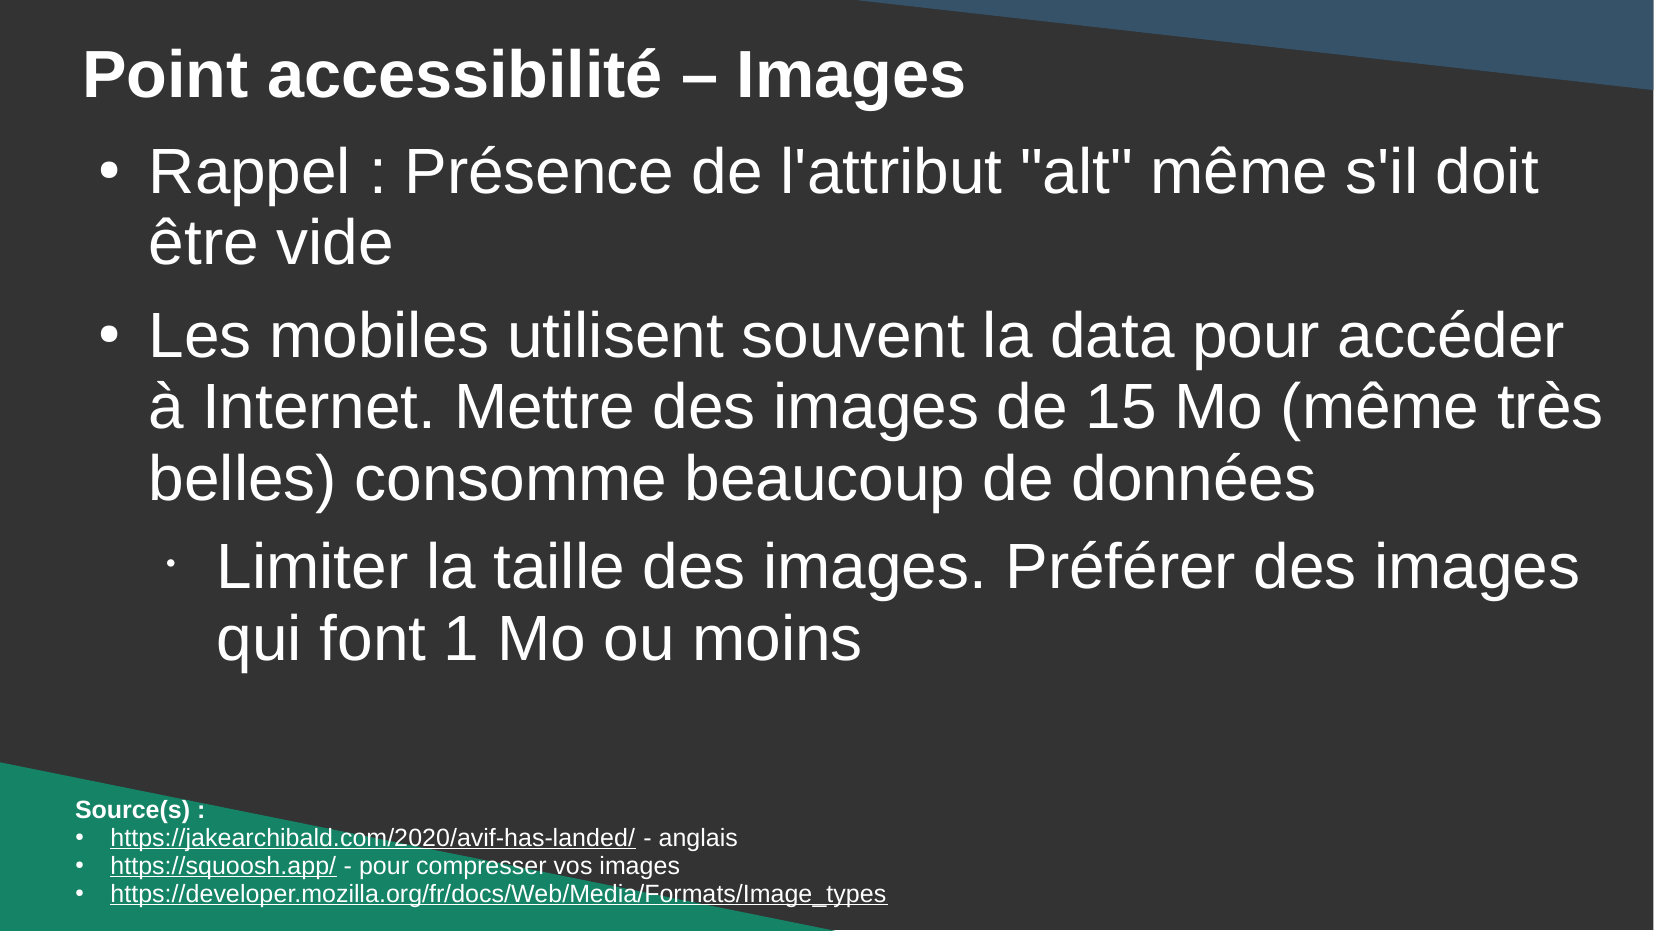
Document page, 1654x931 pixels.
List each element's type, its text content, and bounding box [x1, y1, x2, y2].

title Point accessibilité – Images [82, 37, 1571, 122]
text_box Source(s) : https://jakearchibald.com/2020/avif-has-landed/ - anglais https://squoosh.app/ - pour compresser vos images https://developer.mozilla.org/fr/docs/Web/Media/Formats/Image_types [60, 788, 1546, 916]
text_box [0, 762, 837, 931]
list Rappel : Présence de l'attribut "alt" même s'il doit être vide Les mobiles utilisent souvent la data pour accéder à Internet. Mettre des images de 15 Mo (même très belles) consomme beaucoup de données Limiter la taille des images. Préférer des images qui font 1 Mo ou moins [80, 135, 1605, 736]
text_box [855, 0, 1654, 91]
